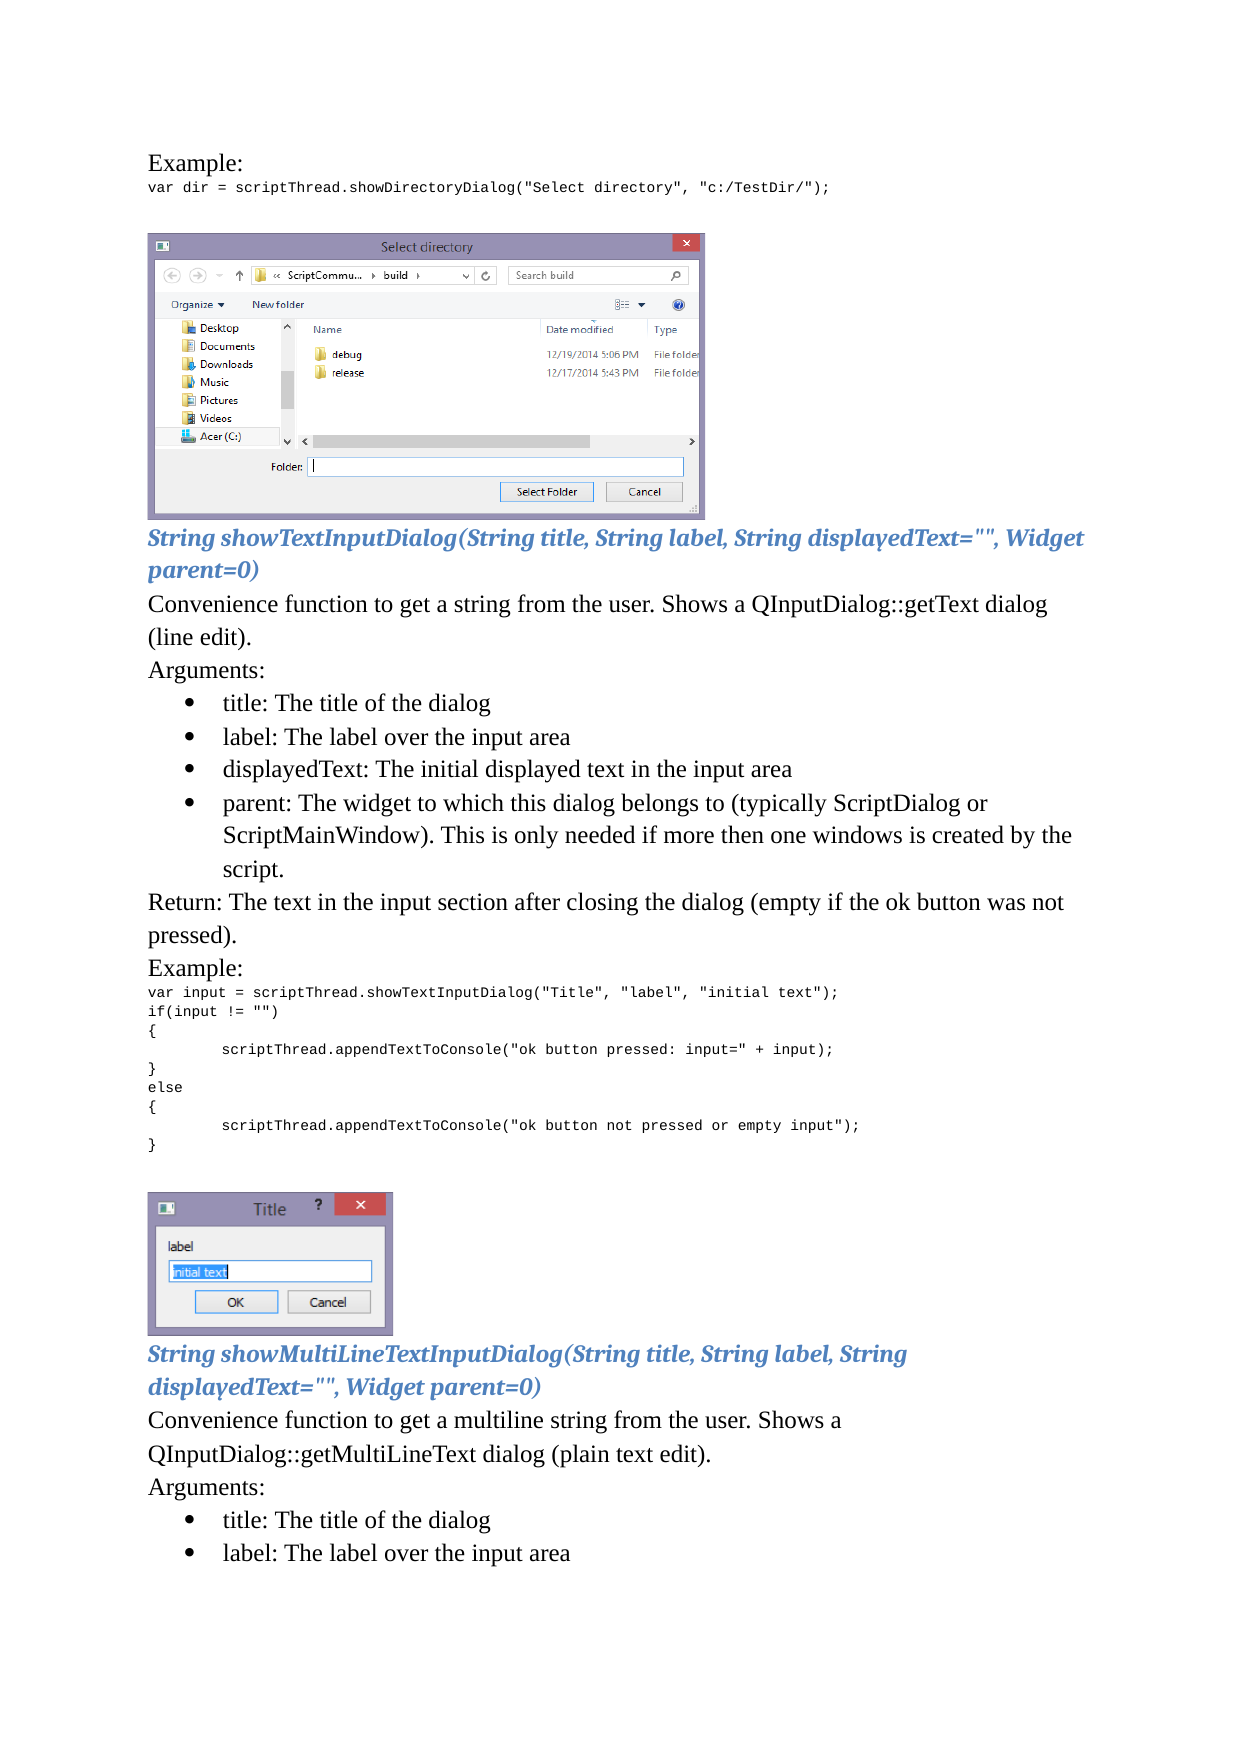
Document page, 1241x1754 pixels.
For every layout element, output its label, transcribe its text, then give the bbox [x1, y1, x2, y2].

text Arguments: [148, 1472, 1093, 1500]
text { [148, 1024, 1093, 1040]
text Example: [148, 148, 1093, 176]
list label: The label over the input area [185, 722, 1093, 750]
text { [148, 1099, 1093, 1116]
subtitle String showTextInputDialog(String title, String label, String displayedText="", Widget parent=0) [148, 520, 1093, 585]
text Arguments: [148, 656, 1093, 684]
list parent: The widget to which this dialog belongs to (typically ScriptDialog or ScriptMainWindow). This is only needed if more then one windows is created by the script. [185, 788, 1093, 882]
text } [148, 1137, 1093, 1154]
text Return: The text in the input section after closing the dialog (empty if the ok button was not pressed). [148, 887, 1093, 948]
text Convenience function to get a string from the user. Shows a QInputDialog::getText dialog (line edit). [148, 589, 1093, 651]
picture [147, 233, 705, 520]
text Convenience function to get a multiline string from the user. Shows a QInputDialog::getMultiLineText dialog (plain text edit). [148, 1406, 1093, 1467]
subtitle String showMultiLineTextInputDialog(String title, String label, String displayedText="", Widget parent=0) [148, 1336, 1093, 1401]
picture [147, 1192, 394, 1336]
list title: The title of the dialog [185, 1505, 1093, 1533]
text var dir = scriptThread.showDirectoryDialog("Select directory", "c:/TestDir/"); [148, 181, 1093, 197]
text scriptThread.appendTextToConsole("ok button not pressed or empty input"); [148, 1118, 1093, 1135]
text scriptThread.appendTextToConsole("ok button pressed: input=" + input); [148, 1043, 1093, 1059]
list displayedText: The initial displayed text in the input area [185, 754, 1093, 783]
text else [148, 1081, 1093, 1097]
list label: The label over the input area [185, 1538, 1093, 1566]
text if(input != "") [148, 1005, 1093, 1021]
list title: The title of the dialog [185, 688, 1093, 717]
text var input = scriptThread.showTextInputDialog("Title", "label", "initial text"); [148, 986, 1093, 1002]
text Example: [148, 953, 1093, 981]
text } [148, 1062, 1093, 1078]
